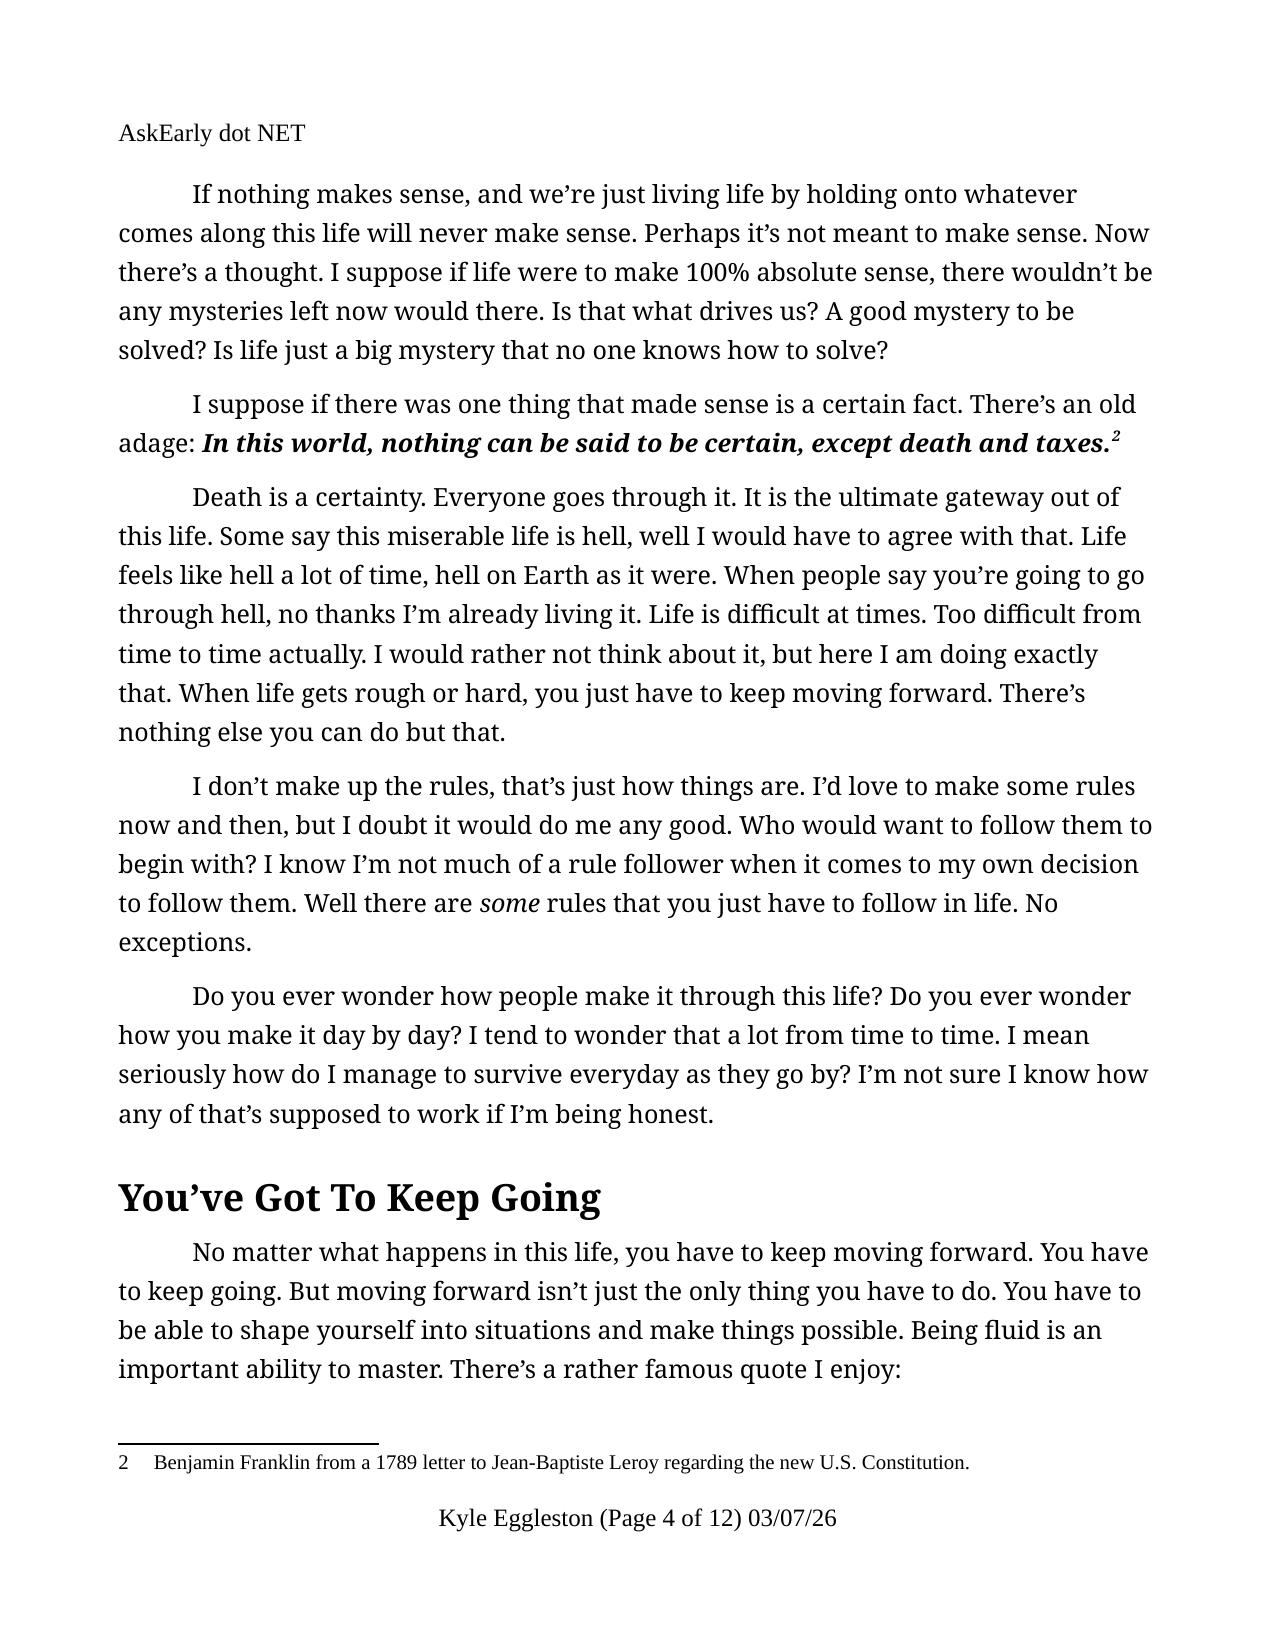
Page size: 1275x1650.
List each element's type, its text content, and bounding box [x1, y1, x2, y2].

text I suppose if there was one thing that made sense is a certain fact. There’s an old adage: In this world, nothing can be said to be certain, except death and taxes. [118, 387, 1157, 460]
text Do you ever wonder how people make it through this life? Do you ever wonder how you make it day by day? I tend to wonder that a lot from time to time. I mean seriously how do I manage to survive everyday as they go by? I’m not sure I know how any of that’s supposed to work if I’m being honest. [118, 979, 1157, 1130]
text Death is a certainty. Everyone goes through it. It is the ultimate gateway out of this life. Some say this miserable life is hell, well I would have to agree with that. Life feels like hell a lot of time, hell on Earth as it were. When people say you’re going to go through hell, no thanks I’m already living it. Life is difficult at times. Too difficult from time to time actually. I would rather not think about it, but here I am doing exactly that. When life gets rough or hard, you just have to keep moving forward. There’s nothing else you can do but that. [118, 480, 1157, 749]
subtitle You’ve Got To Keep Going [118, 1171, 1157, 1222]
text Benjamin Franklin from a 1789 letter to Jean-Baptiste Leroy regarding the new U.S. Constitution. [118, 1449, 1157, 1474]
text If nothing makes sense, and we’re just living life by holding onto whatever comes along this life will never make sense. Perhaps it’s not meant to make sense. Now there’s a thought. I suppose if life were to make 100% absolute sense, there wouldn’t be any mysteries left now would there. Is that what drives us? A good mystery to be solved? Is life just a big mystery that no one knows how to solve? [118, 176, 1157, 367]
text I don’t make up the rules, that’s just how things are. I’d love to make some rules now and then, but I doubt it would do me any good. Who would want to follow them to begin with? I know I’m not much of a rule follower when it comes to my own decision to follow them. Well there are some rules that you just have to follow in life. No exceptions. [118, 768, 1157, 959]
text No matter what happens in this life, you have to keep moving forward. You have to keep going. But moving forward isn’t just the only thing you have to do. You have to be able to shape yourself into situations and make things possible. Being fluid is an important ability to master. There’s a rather famous quote I enjoy: [118, 1234, 1157, 1386]
